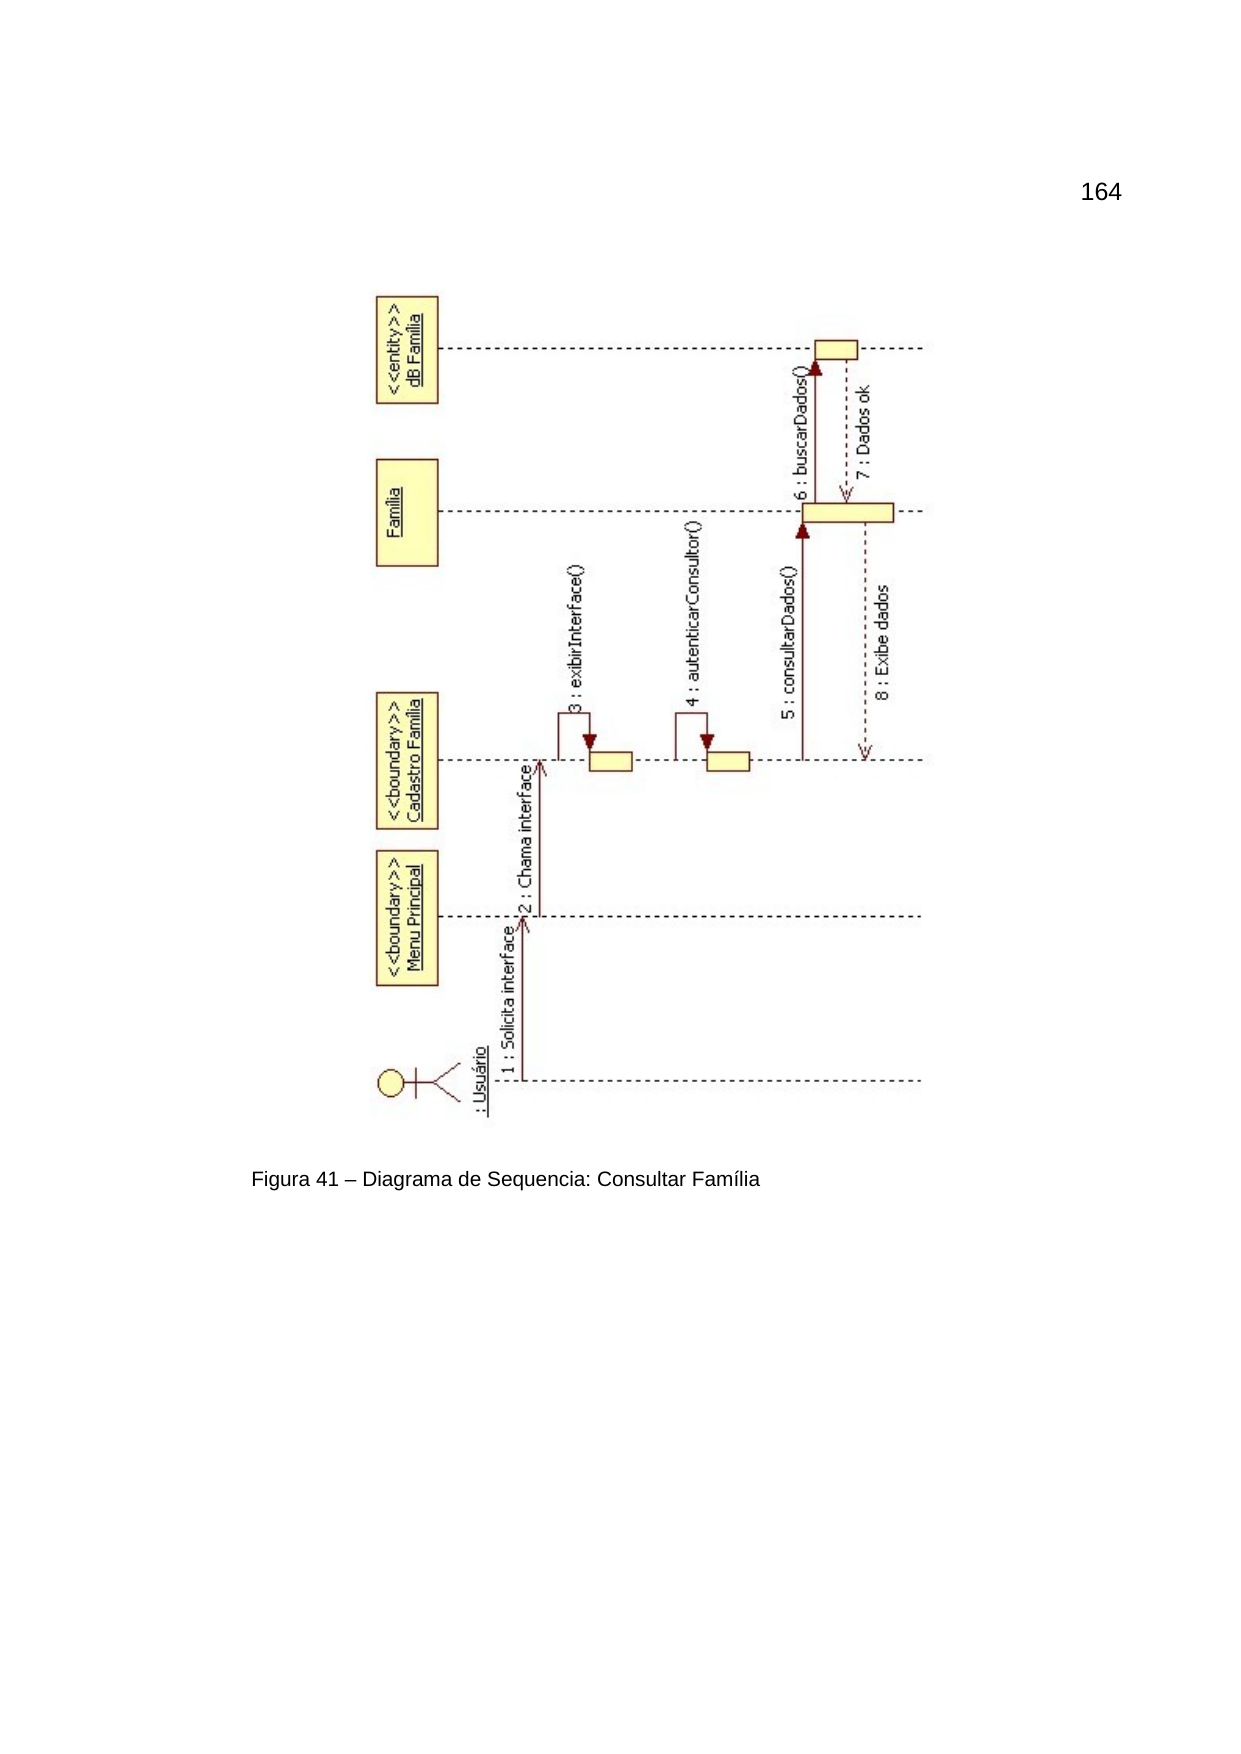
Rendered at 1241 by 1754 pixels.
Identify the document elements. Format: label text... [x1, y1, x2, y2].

text Figura 41 – Diagrama de Sequencia: Consultar Família [177, 1168, 1122, 1191]
picture [345, 265, 954, 1168]
